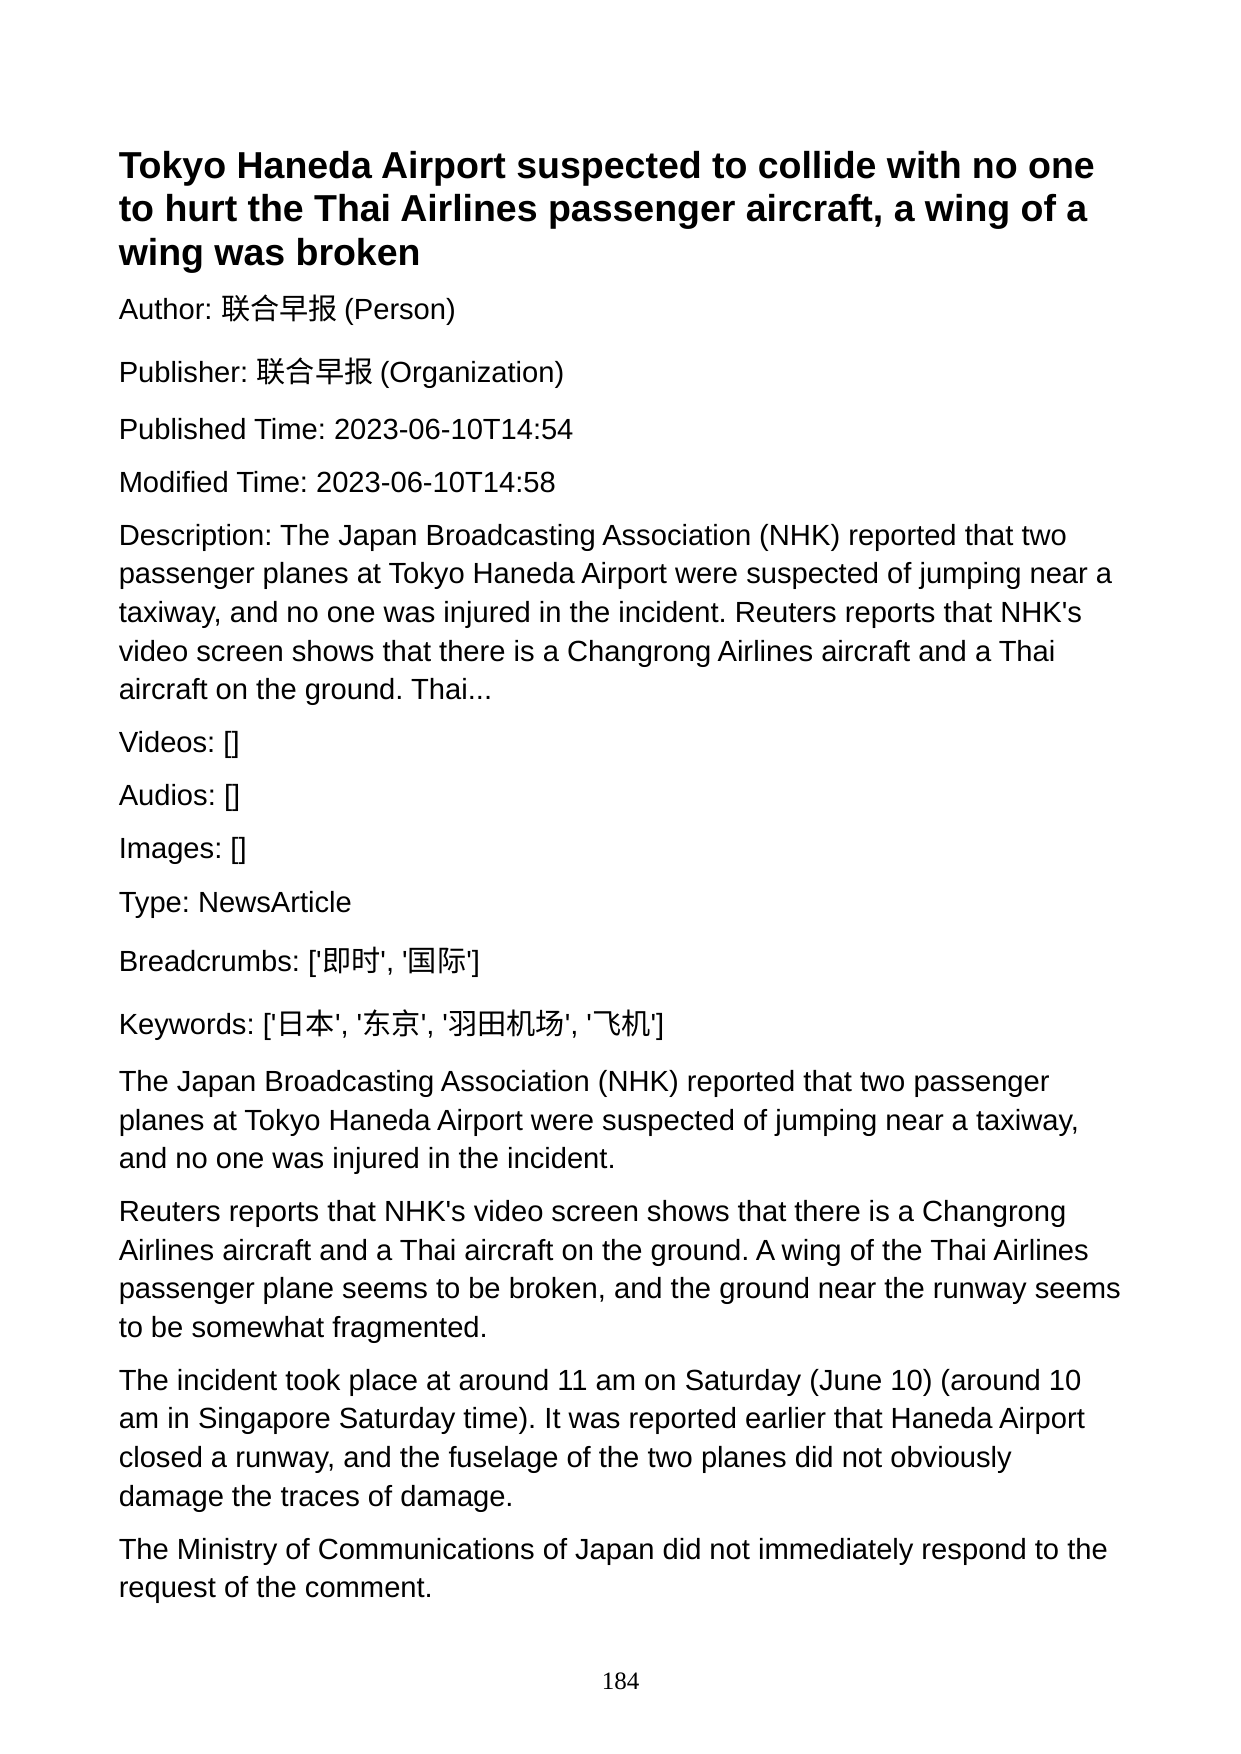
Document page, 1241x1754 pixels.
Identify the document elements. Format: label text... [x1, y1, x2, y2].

text Audios: [] [118, 778, 1122, 812]
text Videos: [] [118, 725, 1122, 759]
text Published Time: 2023-06-10T14:54 [118, 412, 1122, 445]
text Modified Time: 2023-06-10T14:58 [118, 465, 1122, 498]
text Author: 联合早报 (Person) [118, 285, 1122, 328]
text Images: [] [118, 831, 1122, 865]
text The Ministry of Communications of Japan did not immediately respond to the request of the comment. [118, 1532, 1122, 1604]
text Breadcrumbs: ['即时', '国际'] [118, 938, 1122, 980]
subtitle Tokyo Haneda Airport suspected to collide with no one to hurt the Thai Airlines passenger aircraft, a wing of a wing was broken [118, 143, 1122, 273]
text Keywords: ['日本', '东京', '羽田机场', '飞机'] [118, 1001, 1122, 1043]
text Type: NewsArticle [118, 884, 1122, 918]
text The Japan Broadcasting Association (NHK) reported that two passenger planes at Tokyo Haneda Airport were suspected of jumping near a taxiway, and no one was injured in the incident. [118, 1064, 1122, 1174]
text The incident took place at around 11 am on Saturday (June 10) (around 10 am in Singapore Saturday time). It was reported earlier that Haneda Airport closed a runway, and the fuselage of the two planes did not obviously damage the traces of damage. [118, 1363, 1122, 1512]
text Description: The Japan Broadcasting Association (NHK) reported that two passenger planes at Tokyo Haneda Airport were suspected of jumping near a taxiway, and no one was injured in the incident. Reuters reports that NHK's video screen shows that there is a Changrong Airlines aircraft and a Thai aircraft on the ground. Thai... [118, 518, 1122, 706]
text Publisher: 联合早报 (Organization) [118, 348, 1122, 391]
text Reuters reports that NHK's video screen shows that there is a Changrong Airlines aircraft and a Thai aircraft on the ground. A wing of the Thai Airlines passenger plane seems to be broken, and the ground near the runway seems to be somewhat fragmented. [118, 1194, 1122, 1343]
